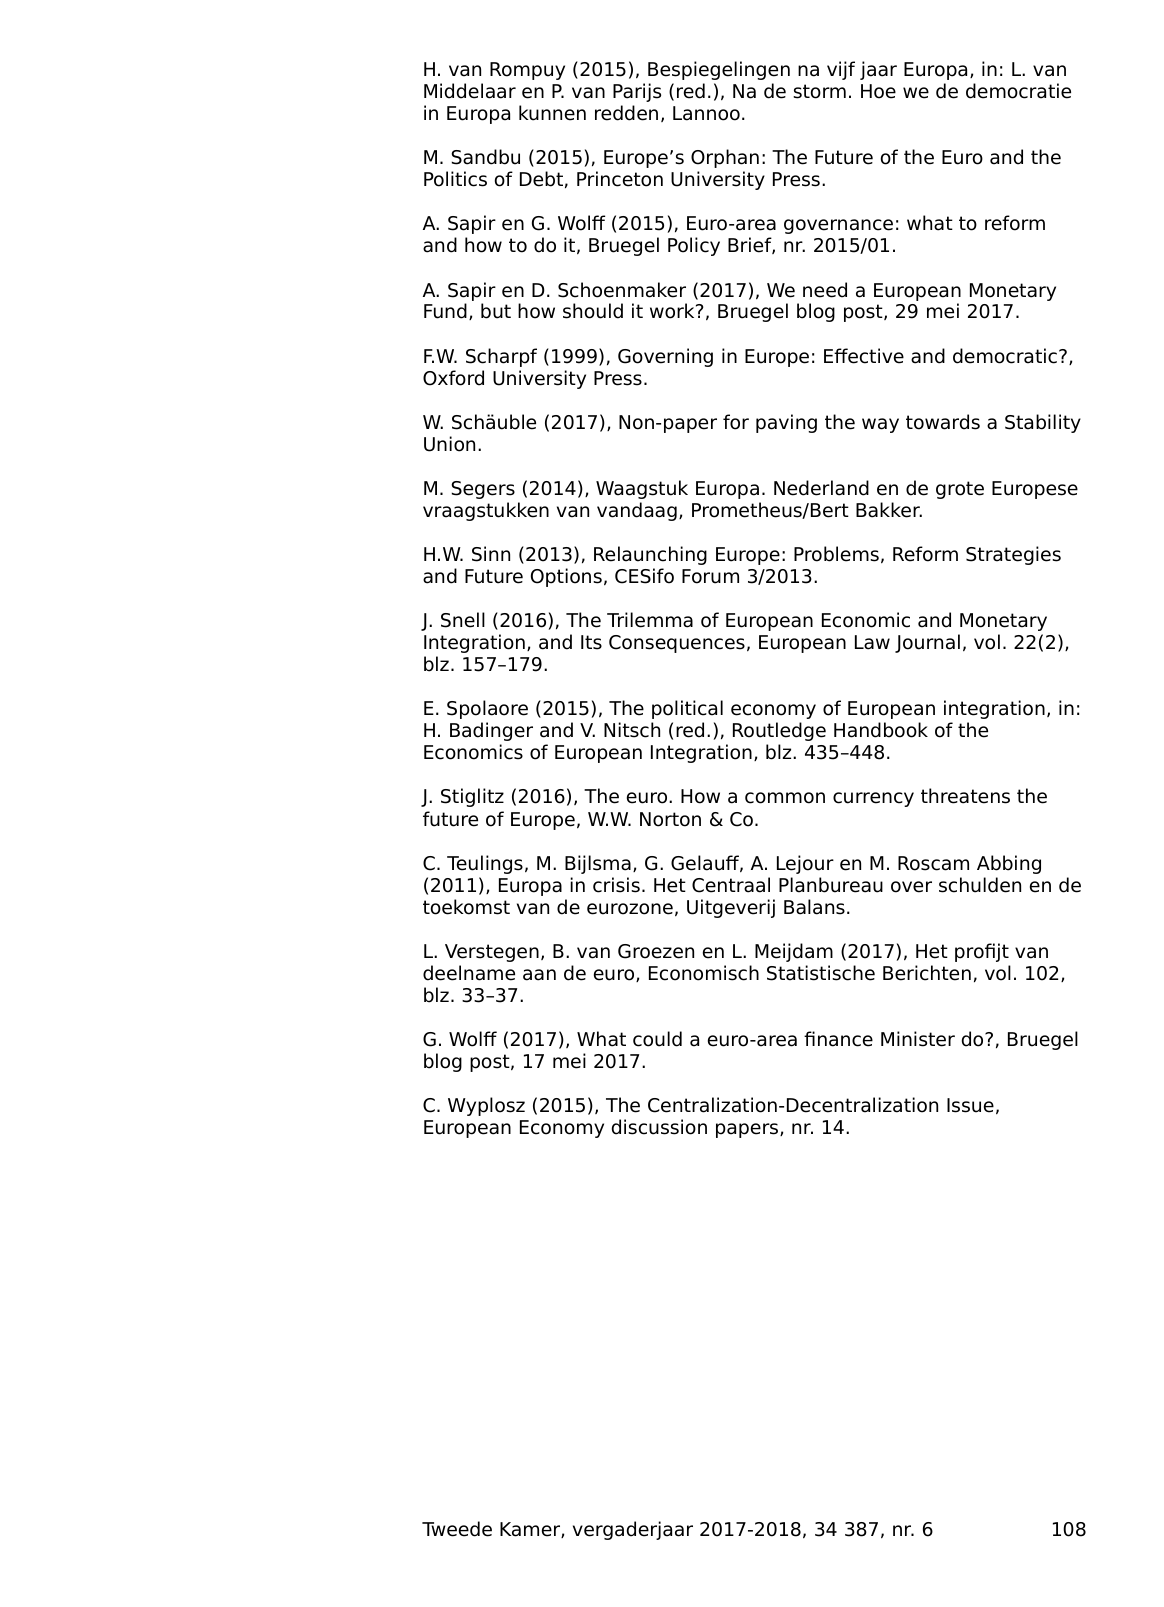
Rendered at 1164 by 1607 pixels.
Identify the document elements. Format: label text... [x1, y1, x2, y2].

text A. Sapir en G. Wolff (2015), Euro-area governance: what to reform and how to do it, Bruegel Policy Brief, nr. 2015/01. [422, 213, 1087, 257]
text C. Teulings, M. Bijlsma, G. Gelauff, A. Lejour en M. Roscam Abbing (2011), Europa in crisis. Het Centraal Planbureau over schulden en de toekomst van de eurozone, Uitgeverij Balans. [422, 853, 1087, 918]
text H.W. Sinn (2013), Relaunching Europe: Problems, Reform Strategies and Future Options, CESifo Forum 3/2013. [422, 544, 1087, 588]
text M. Sandbu (2015), Europe’s Orphan: The Future of the Euro and the Politics of Debt, Princeton University Press. [422, 147, 1087, 191]
text E. Spolaore (2015), The political economy of European integration, in: H. Badinger and V. Nitsch (red.), Routledge Handbook of the Economics of European Integration, blz. 435–448. [422, 698, 1087, 764]
text H. van Rompuy (2015), Bespiegelingen na vijf jaar Europa, in: L. van Middelaar en P. van Parijs (red.), Na de storm. Hoe we de democratie in Europa kunnen redden, Lannoo. [422, 59, 1087, 125]
text G. Wolff (2017), What could a euro-area finance Minister do?, Bruegel blog post, 17 mei 2017. [422, 1029, 1087, 1073]
text M. Segers (2014), Waagstuk Europa. Nederland en de grote Europese vraagstukken van vandaag, Prometheus/Bert Bakker. [422, 478, 1087, 522]
text C. Wyplosz (2015), The Centralization-Decentralization Issue, European Economy discussion papers, nr. 14. [422, 1095, 1087, 1139]
text A. Sapir en D. Schoenmaker (2017), We need a European Monetary Fund, but how should it work?, Bruegel blog post, 29 mei 2017. [422, 279, 1087, 323]
text J. Stiglitz (2016), The euro. How a common currency threatens the future of Europe, W.W. Norton & Co. [422, 786, 1087, 830]
text J. Snell (2016), The Trilemma of European Economic and Monetary Integration, and Its Consequences, European Law Journal, vol. 22(2), blz. 157–179. [422, 610, 1087, 676]
text F.W. Scharpf (1999), Governing in Europe: Effective and democratic?, Oxford University Press. [422, 346, 1087, 389]
text L. Verstegen, B. van Groezen en L. Meijdam (2017), Het profijt van deelname aan de euro, Economisch Statistische Berichten, vol. 102, blz. 33–37. [422, 941, 1087, 1007]
text W. Schäuble (2017), Non-paper for paving the way towards a Stability Union. [422, 412, 1087, 456]
